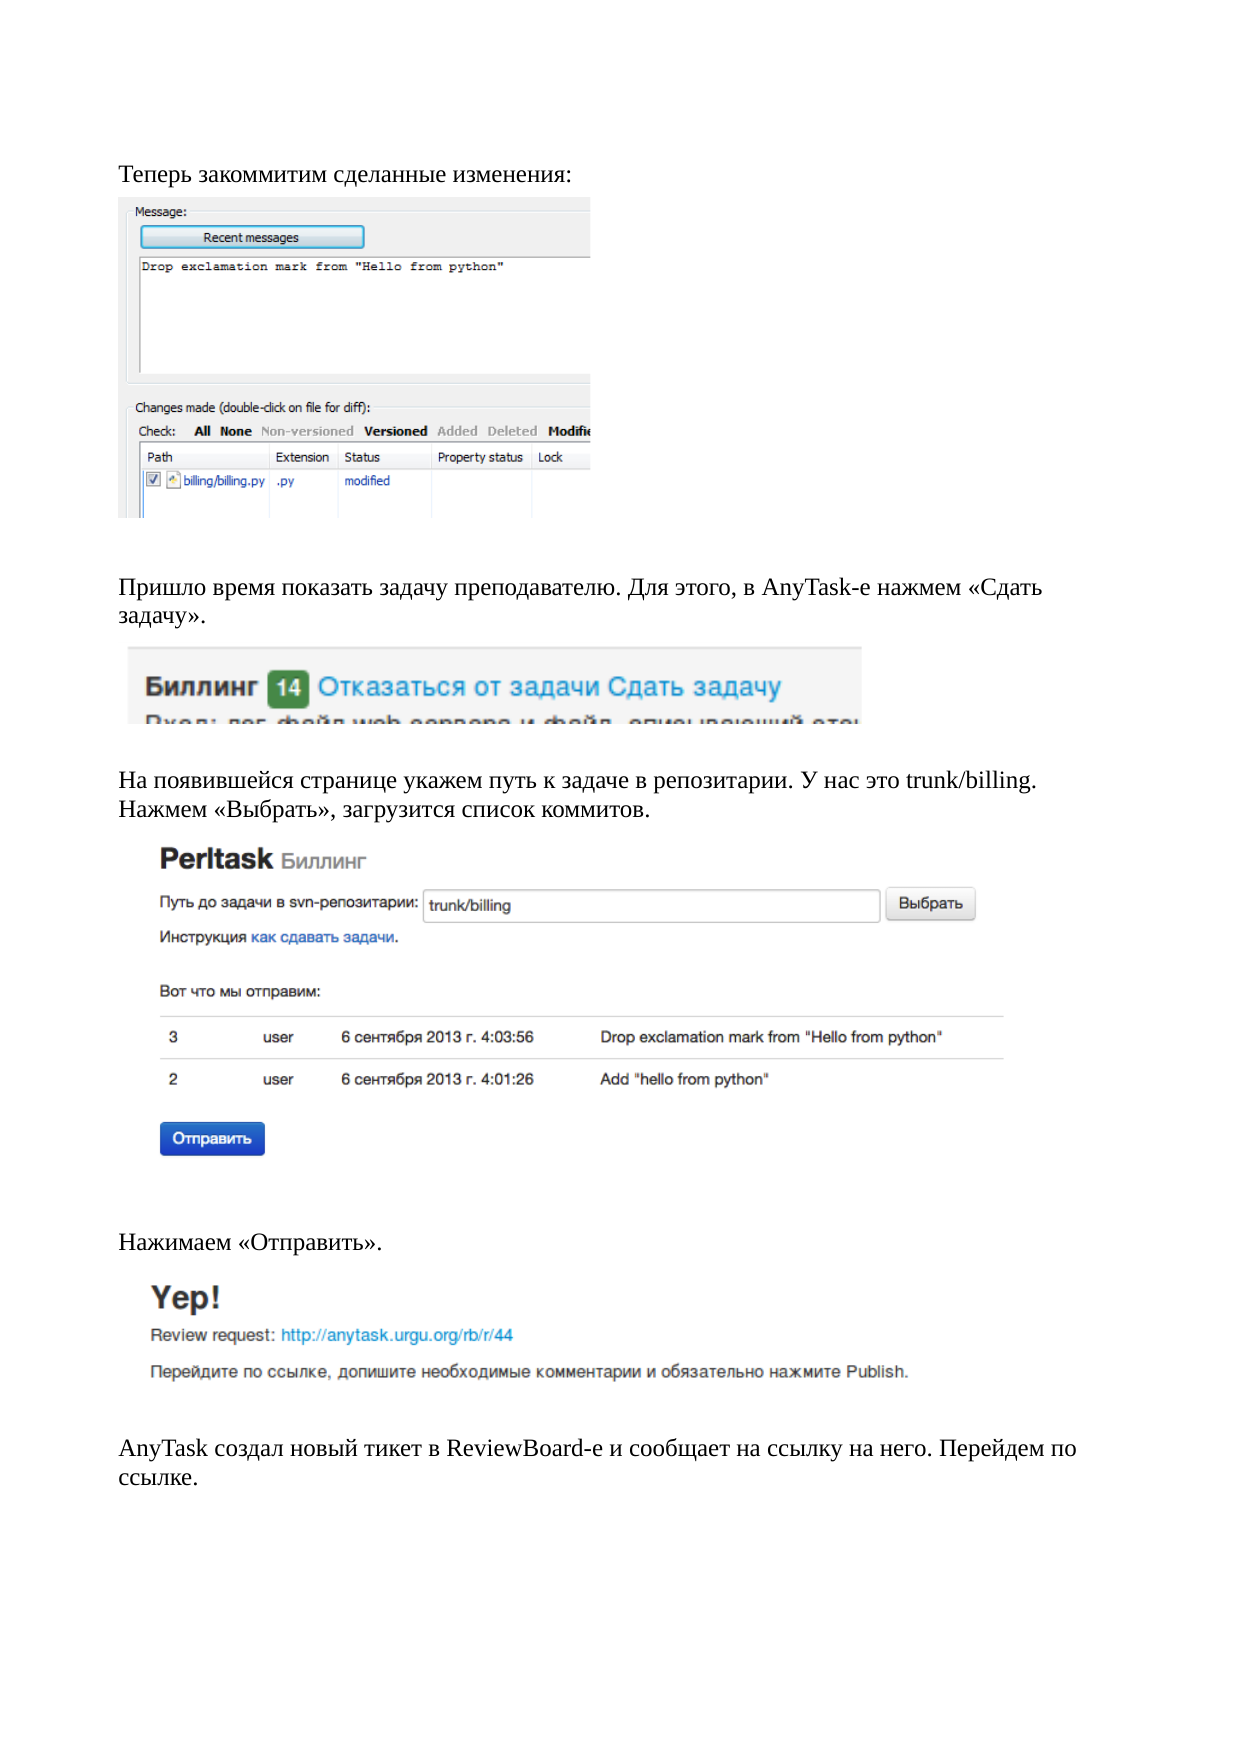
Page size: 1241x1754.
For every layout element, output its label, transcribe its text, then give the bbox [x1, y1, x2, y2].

text Теперь закоммитим сделанные изменения: [118, 159, 1122, 188]
text AnyTask создал новый тикет в ReviewBoard-е и сообщает на ссылку на него. Перейдем по ссылке. [118, 1433, 1122, 1491]
text Пришло время показать задачу преподавателю. Для этого, в AnyTask-е нажмем «Сдать задачу». [118, 572, 1122, 629]
picture [118, 835, 1123, 1186]
picture [118, 197, 591, 518]
text Нажимаем «Отправить». [118, 1227, 1122, 1256]
picture [118, 1268, 958, 1421]
picture [118, 641, 862, 724]
text На появившейся странице укажем путь к задаче в репозитарии. У нас это trunk/billing. Нажмем «Выбрать», загрузится список коммитов. [118, 766, 1122, 823]
